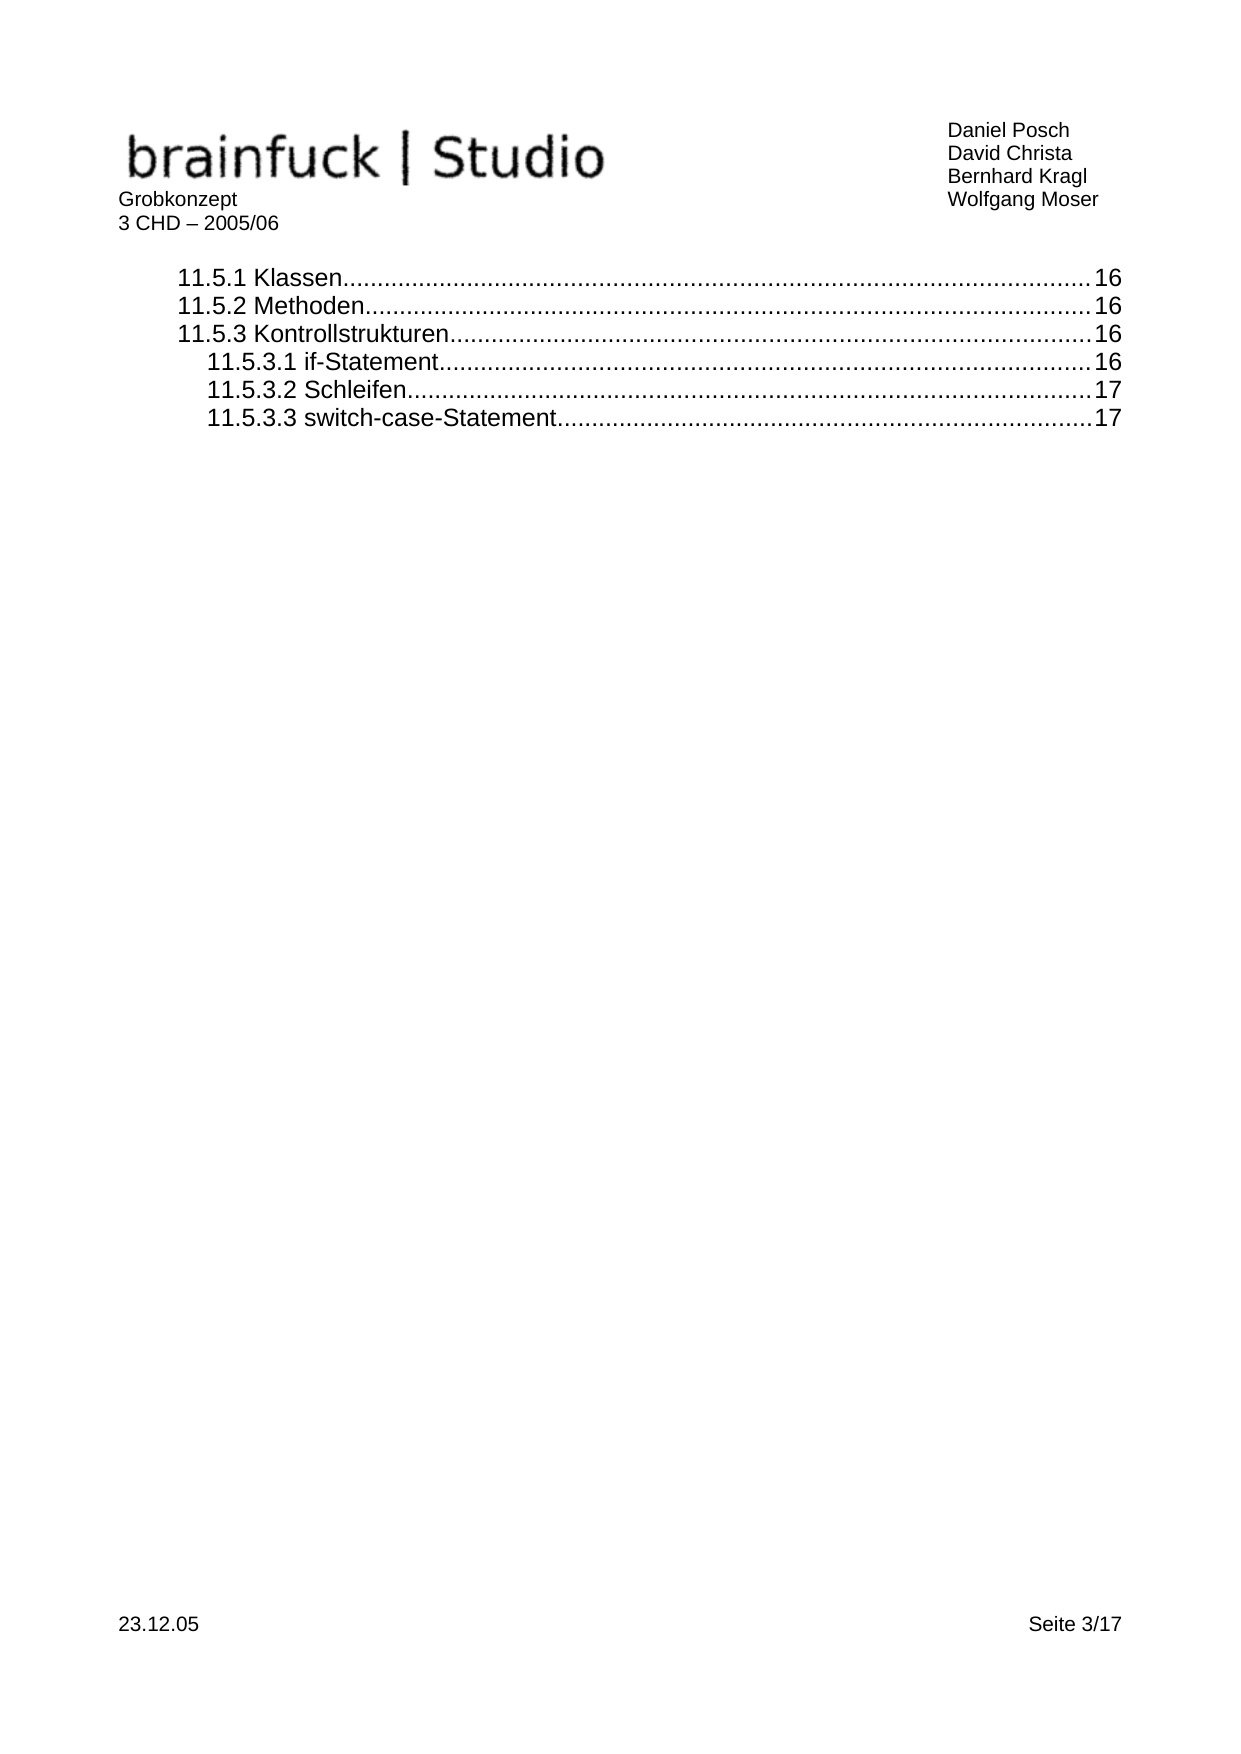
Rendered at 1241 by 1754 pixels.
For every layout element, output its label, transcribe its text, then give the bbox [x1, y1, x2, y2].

text 11.5.3.2 Schleifen 17 [207, 375, 1122, 403]
text 11.5.1 Klassen 16 [177, 264, 1122, 292]
text 11.5.2 Methoden 16 [177, 292, 1122, 319]
text 11.5.3 Kontrollstrukturen 16 [177, 319, 1122, 347]
text 11.5.3.1 if-Statement 16 [207, 347, 1122, 375]
text 11.5.3.3 switch-case-Statement 17 [207, 403, 1122, 431]
picture [118, 118, 609, 187]
